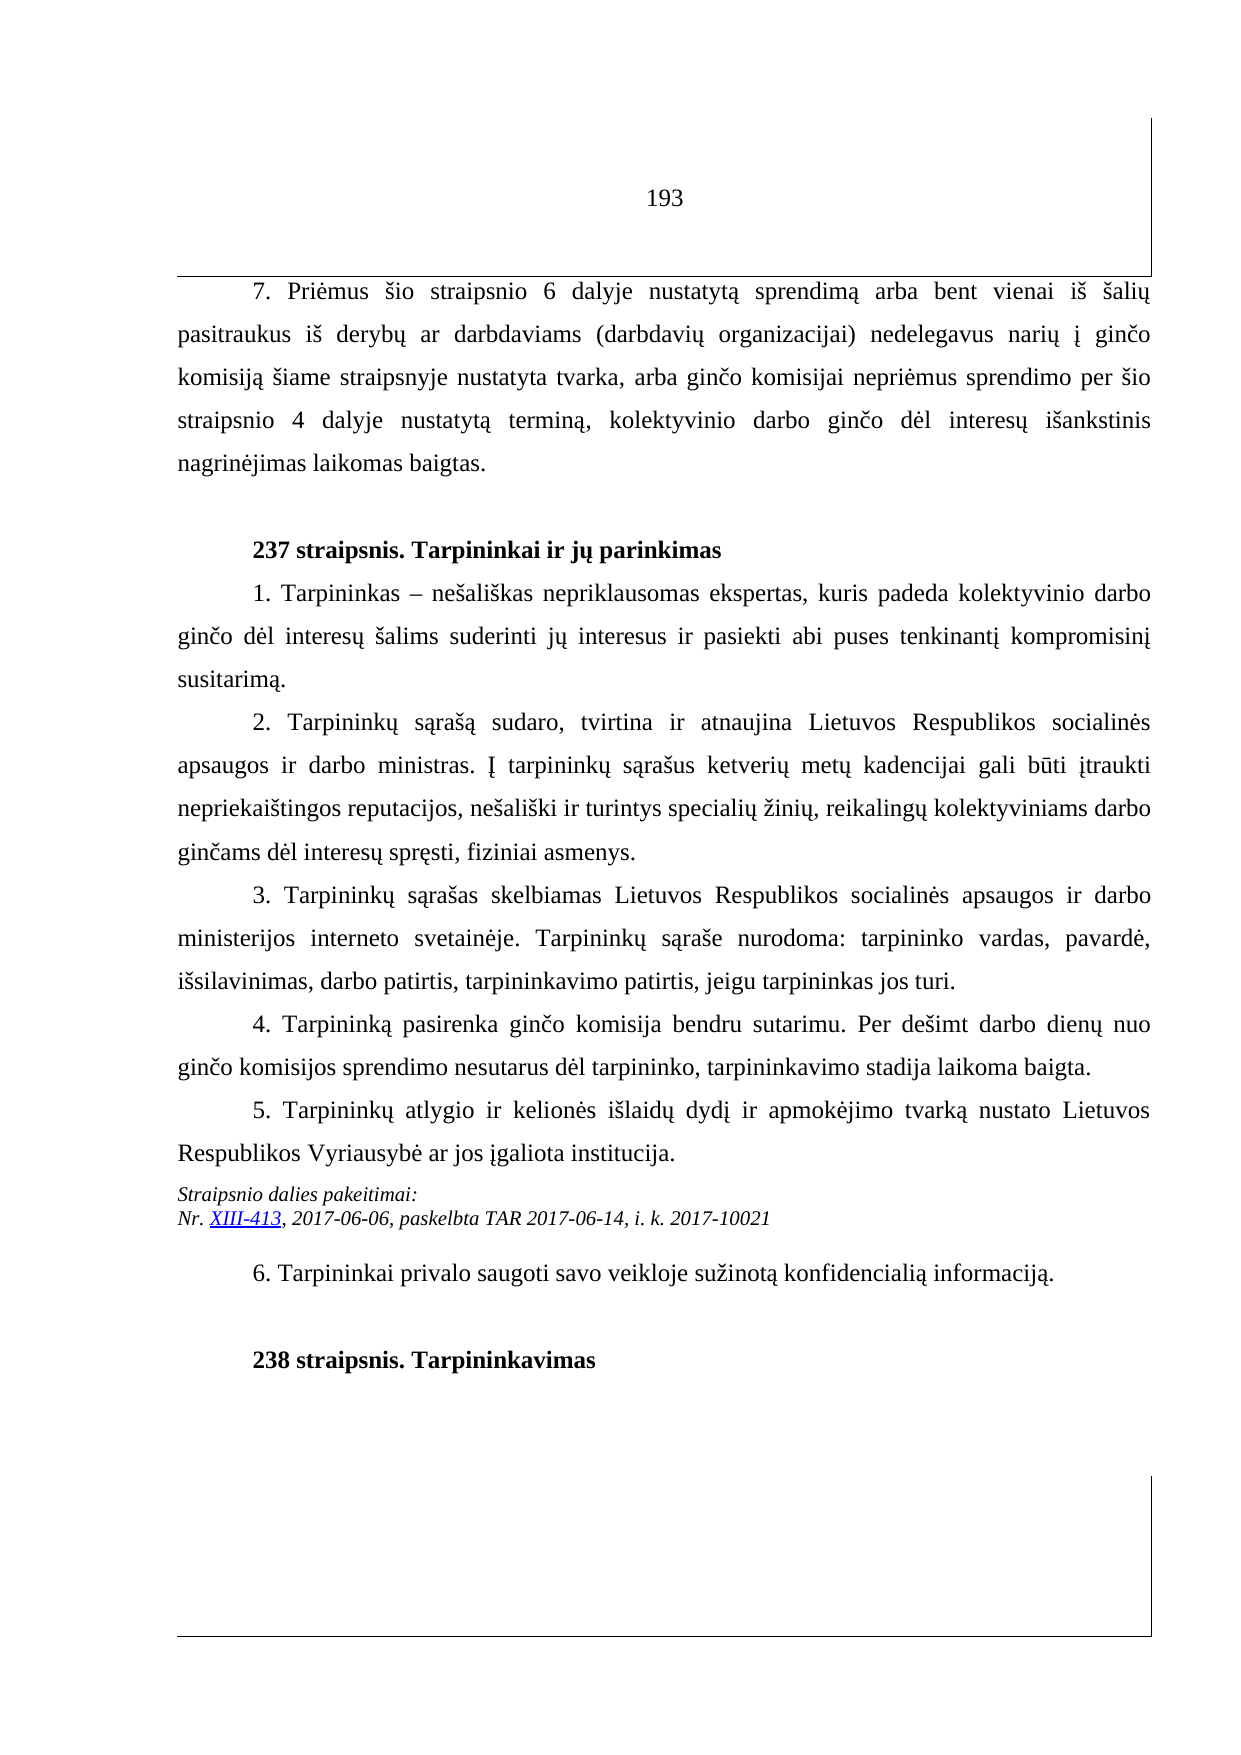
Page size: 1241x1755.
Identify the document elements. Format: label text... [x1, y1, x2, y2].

text Straipsnio dalies pakeitimai: [177, 1182, 1152, 1206]
text 3. Tarpininkų sąrašas skelbiamas Lietuvos Respublikos socialinės apsaugos ir darbo ministerijos interneto svetainėje. Tarpininkų sąraše nurodoma: tarpininko vardas, pavardė, išsilavinimas, darbo patirtis, tarpininkavimo patirtis, jeigu tarpininkas jos turi. [177, 880, 1152, 995]
subtitle 238 straipsnis. Tarpininkavimas [177, 1345, 1152, 1373]
text 4. Tarpininką pasirenka ginčo komisija bendru sutarimu. Per dešimt darbo dienų nuo ginčo komisijos sprendimo nesutarus dėl tarpininko, tarpininkavimo stadija laikoma baigta. [177, 1009, 1152, 1081]
text 2. Tarpininkų sąrašą sudaro, tvirtina ir atnaujina Lietuvos Respublikos socialinės apsaugos ir darbo ministras. Į tarpininkų sąrašus ketverių metų kadencijai gali būti įtraukti nepriekaištingos reputacijos, nešališki ir turintys specialių žinių, reikalingų kolektyviniams darbo ginčams dėl interesų spręsti, fiziniai asmenys. [177, 707, 1152, 865]
subtitle 237 straipsnis. Tarpininkai ir jų parinkimas [177, 535, 1152, 563]
text 1. Tarpininkas – nešališkas nepriklausomas ekspertas, kuris padeda kolektyvinio darbo ginčo dėl interesų šalims suderinti jų interesus ir pasiekti abi puses tenkinantį kompromisinį susitarimą. [177, 578, 1152, 693]
text 7. Priėmus šio straipsnio 6 dalyje nustatytą sprendimą arba bent vienai iš šalių pasitraukus iš derybų ar darbdaviams (darbdavių organizacijai) nedelegavus narių į ginčo komisiją šiame straipsnyje nustatyta tvarka, arba ginčo komisijai nepriėmus sprendimo per šio straipsnio 4 dalyje nustatytą terminą, kolektyvinio darbo ginčo dėl interesų išankstinis nagrinėjimas laikomas baigtas. [177, 276, 1152, 477]
text Nr. XIII-413, 2017-06-06, paskelbta TAR 2017-06-14, i. k. 2017-10021 [177, 1206, 1152, 1230]
text 5. Tarpininkų atlygio ir kelionės išlaidų dydį ir apmokėjimo tvarką nustato Lietuvos Respublikos Vyriausybė ar jos įgaliota institucija. [177, 1095, 1152, 1167]
text 6. Tarpininkai privalo saugoti savo veikloje sužinotą konfidencialią informaciją. [177, 1258, 1152, 1287]
